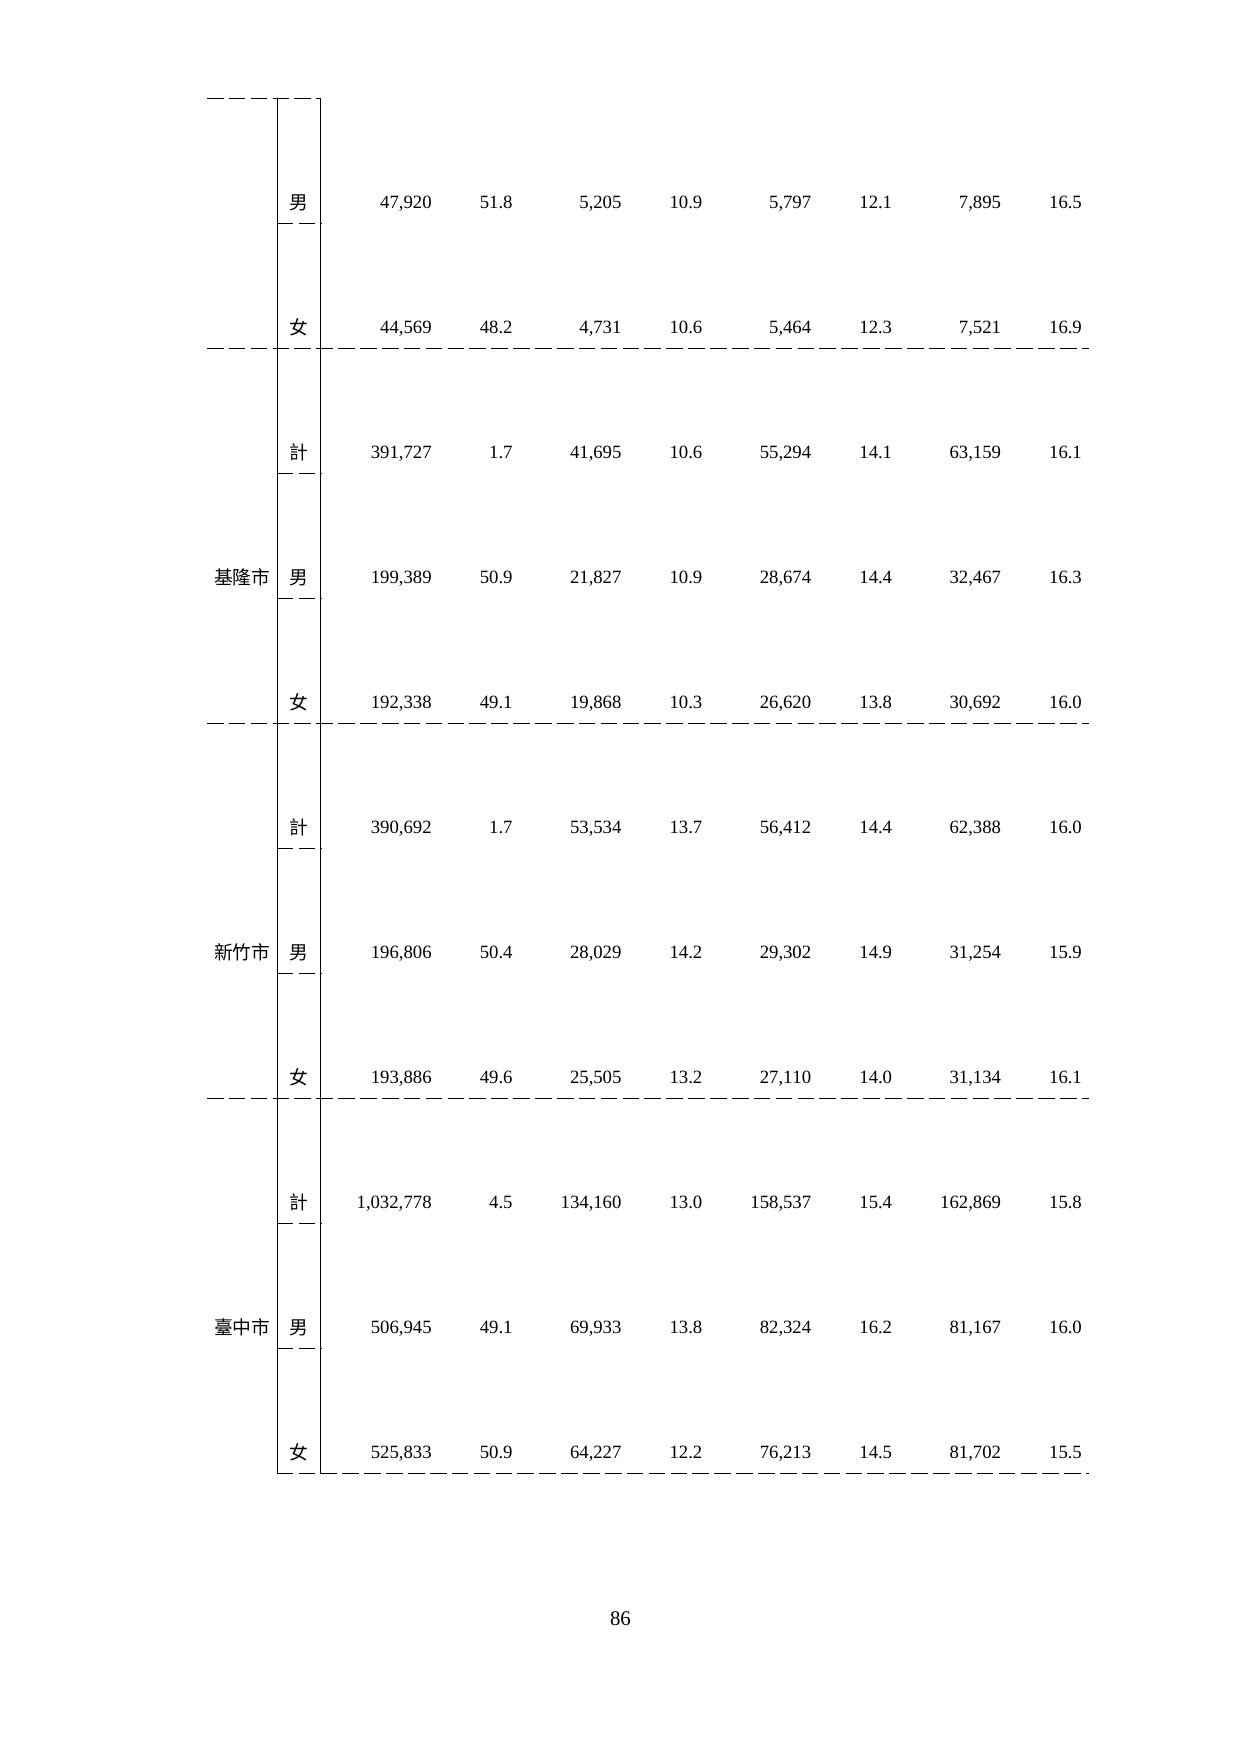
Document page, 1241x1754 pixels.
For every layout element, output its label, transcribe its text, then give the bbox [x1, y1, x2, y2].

table_cell 4,731 [520, 223, 629, 347]
table_cell 49.1 [439, 1223, 520, 1347]
table_cell 31,254 [899, 848, 1008, 972]
table_cell 12.3 [819, 223, 899, 347]
table_cell 192,338 [321, 598, 439, 722]
table_cell 12.2 [629, 1348, 709, 1472]
table_cell 女 [278, 598, 320, 722]
table_cell 臺中市 [207, 1098, 277, 1472]
table_cell 81,167 [899, 1223, 1008, 1347]
table_cell 50.4 [439, 848, 520, 972]
table_cell 69,933 [520, 1223, 629, 1347]
table_cell 19,868 [520, 598, 629, 722]
table_cell 1.7 [439, 348, 520, 472]
table_cell 男 [278, 98, 320, 222]
table_cell 196,806 [321, 848, 439, 972]
table_cell 16.1 [1008, 973, 1089, 1097]
table_cell 26,620 [710, 598, 818, 722]
table_cell 44,569 [321, 223, 439, 347]
table_cell 12.1 [819, 98, 899, 222]
table_cell 51.8 [439, 98, 520, 222]
table_cell 女 [278, 223, 320, 347]
table_cell 49.1 [439, 598, 520, 722]
table_cell 81,702 [899, 1348, 1008, 1472]
table_cell 男 [278, 848, 320, 972]
table_cell 193,886 [321, 973, 439, 1097]
table_cell 5,464 [710, 223, 818, 347]
table_cell 10.6 [629, 348, 709, 472]
table_cell 16.0 [1008, 598, 1089, 722]
table_cell 男 [278, 473, 320, 597]
table_cell 63,159 [899, 348, 1008, 472]
table_cell 50.9 [439, 1348, 520, 1472]
table_cell 47,920 [321, 98, 439, 222]
table_cell 28,029 [520, 848, 629, 972]
table_cell 134,160 [520, 1098, 629, 1222]
table_cell 55,294 [710, 348, 818, 472]
table_cell 158,537 [710, 1098, 818, 1222]
table_cell 28,674 [710, 473, 818, 597]
table_cell 13.8 [629, 1223, 709, 1347]
table_cell 14.5 [819, 1348, 899, 1472]
table_cell 53,534 [520, 723, 629, 847]
table_cell 76,213 [710, 1348, 818, 1472]
table_cell 男 [278, 1223, 320, 1347]
table_cell 13.0 [629, 1098, 709, 1222]
table_cell 1.7 [439, 723, 520, 847]
table_cell 14.0 [819, 973, 899, 1097]
table_cell 10.6 [629, 223, 709, 347]
table_cell 13.7 [629, 723, 709, 847]
table_cell 16.0 [1008, 723, 1089, 847]
table_cell 31,134 [899, 973, 1008, 1097]
table_cell 16.9 [1008, 223, 1089, 347]
table_cell 10.3 [629, 598, 709, 722]
table_cell 16.3 [1008, 473, 1089, 597]
table_cell 30,692 [899, 598, 1008, 722]
table_cell [207, 98, 277, 347]
table_cell 基隆市 [207, 348, 277, 722]
table_cell 計 [278, 1098, 320, 1222]
table_cell 15.5 [1008, 1348, 1089, 1472]
table_cell 7,895 [899, 98, 1008, 222]
table_cell 女 [278, 1348, 320, 1472]
table_cell 計 [278, 723, 320, 847]
table_cell 14.4 [819, 473, 899, 597]
table_cell 62,388 [899, 723, 1008, 847]
table_cell 16.0 [1008, 1223, 1089, 1347]
table_cell 15.8 [1008, 1098, 1089, 1222]
table_cell 50.9 [439, 473, 520, 597]
table_cell 506,945 [321, 1223, 439, 1347]
table_cell 女 [278, 973, 320, 1097]
table_cell 16.5 [1008, 98, 1089, 222]
table_cell 82,324 [710, 1223, 818, 1347]
table_cell 5,205 [520, 98, 629, 222]
table_cell 10.9 [629, 473, 709, 597]
table_cell 10.9 [629, 98, 709, 222]
table_cell 15.9 [1008, 848, 1089, 972]
table_cell 48.2 [439, 223, 520, 347]
table_cell 14.9 [819, 848, 899, 972]
table_cell 32,467 [899, 473, 1008, 597]
table_cell 56,412 [710, 723, 818, 847]
table_cell 13.2 [629, 973, 709, 1097]
table_cell 16.2 [819, 1223, 899, 1347]
table_cell 25,505 [520, 973, 629, 1097]
table_cell 4.5 [439, 1098, 520, 1222]
table_cell 525,833 [321, 1348, 439, 1472]
table_cell 391,727 [321, 348, 439, 472]
table_cell 5,797 [710, 98, 818, 222]
table_cell 41,695 [520, 348, 629, 472]
table_cell 7,521 [899, 223, 1008, 347]
table_cell 199,389 [321, 473, 439, 597]
table_cell 162,869 [899, 1098, 1008, 1222]
table_cell 14.2 [629, 848, 709, 972]
table_cell 49.6 [439, 973, 520, 1097]
table_cell 14.4 [819, 723, 899, 847]
table_cell 13.8 [819, 598, 899, 722]
table_cell 27,110 [710, 973, 818, 1097]
table_cell 計 [278, 348, 320, 472]
table_cell 15.4 [819, 1098, 899, 1222]
table_cell 16.1 [1008, 348, 1089, 472]
table_cell 64,227 [520, 1348, 629, 1472]
table_cell 29,302 [710, 848, 818, 972]
table_cell 1,032,778 [321, 1098, 439, 1222]
table_cell 14.1 [819, 348, 899, 472]
table_cell 新竹市 [207, 723, 277, 1097]
table_cell 21,827 [520, 473, 629, 597]
table_cell 390,692 [321, 723, 439, 847]
